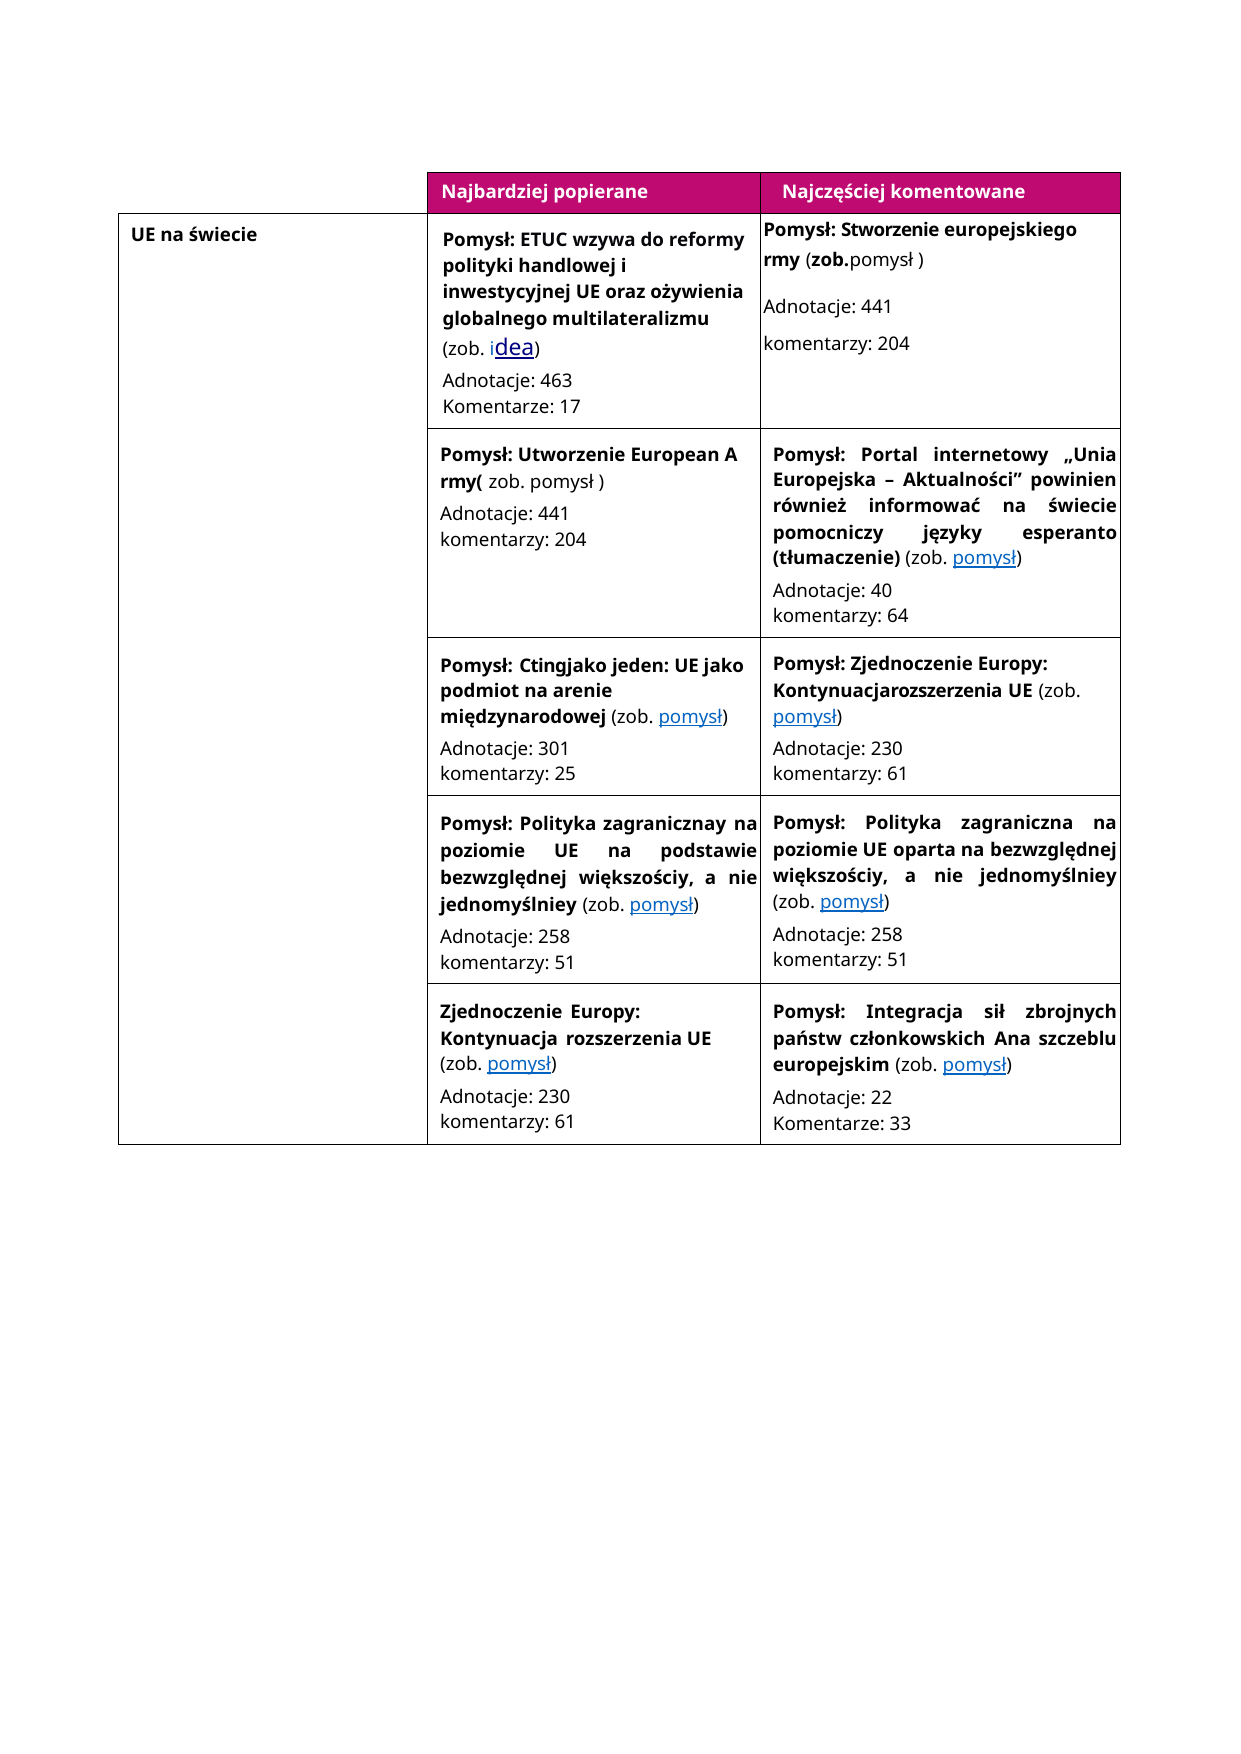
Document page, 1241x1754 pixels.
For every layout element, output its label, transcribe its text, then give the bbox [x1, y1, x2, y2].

table_header [118, 172, 427, 213]
table_header [428, 173, 441, 213]
table_cell Pomysł: Portal internetowy „Unia Europejska – Aktualności” powinien również informować na świecie pomocniczy języky esperanto (tłumaczenie) (zob. pomysł) Adnotacje: 40 komentarzy: 64 [761, 429, 1120, 637]
table_cell UE na świecie [119, 214, 427, 1144]
table_cell Pomysł: Utworzenie European A rmy( zob. pomysł ) Adnotacje: 441 komentarzy: 204 [428, 429, 760, 637]
table_cell Pomysł: Stworzenie europejskiego rmy (zob.pomysł ) Adnotacje: 441 komentarzy: 204 [761, 214, 1120, 428]
table_header Najbardziej popierane [441, 173, 747, 213]
table_cell Pomysł: Integracja sił zbrojnych państw członkowskich Ana szczeblu europejskim (zob. pomysł) Adnotacje: 22 Komentarze: 33 [761, 984, 1120, 1144]
table_cell Zjednoczenie Europy: Kontynuacja rozszerzenia UE (zob. pomysł) Adnotacje: 230 komentarzy: 61 [428, 984, 760, 1144]
table_header [747, 173, 760, 213]
table_cell Pomysł: ETUC wzywa do reformy polityki handlowej i inwestycyjnej UE oraz ożywienia globalnego multilateralizmu (zob. idea) Adnotacje: 463 Komentarze: 17 [428, 214, 760, 428]
table_header [1094, 173, 1120, 213]
table_header Najczęściej komentowane [782, 173, 1094, 213]
table_cell Pomysł: Polityka zagraniczna na poziomie UE oparta na bezwzględnej większościy, a nie jednomyślniey (zob. pomysł) Adnotacje: 258 komentarzy: 51 [761, 796, 1120, 983]
table_cell Pomysł: Ctingjako jeden: UE jako podmiot na arenie międzynarodowej (zob. pomysł) Adnotacje: 301 komentarzy: 25 [428, 638, 760, 795]
table_cell Pomysł: Zjednoczenie Europy: Kontynuacjarozszerzenia UE (zob. pomysł) Adnotacje: 230 komentarzy: 61 [761, 638, 1120, 795]
table_cell Pomysł: Polityka zagranicznay na poziomie UE na podstawie bezwzględnej większościy, a nie jednomyślniey (zob. pomysł) Adnotacje: 258 komentarzy: 51 [428, 796, 760, 983]
table_header [761, 173, 782, 213]
